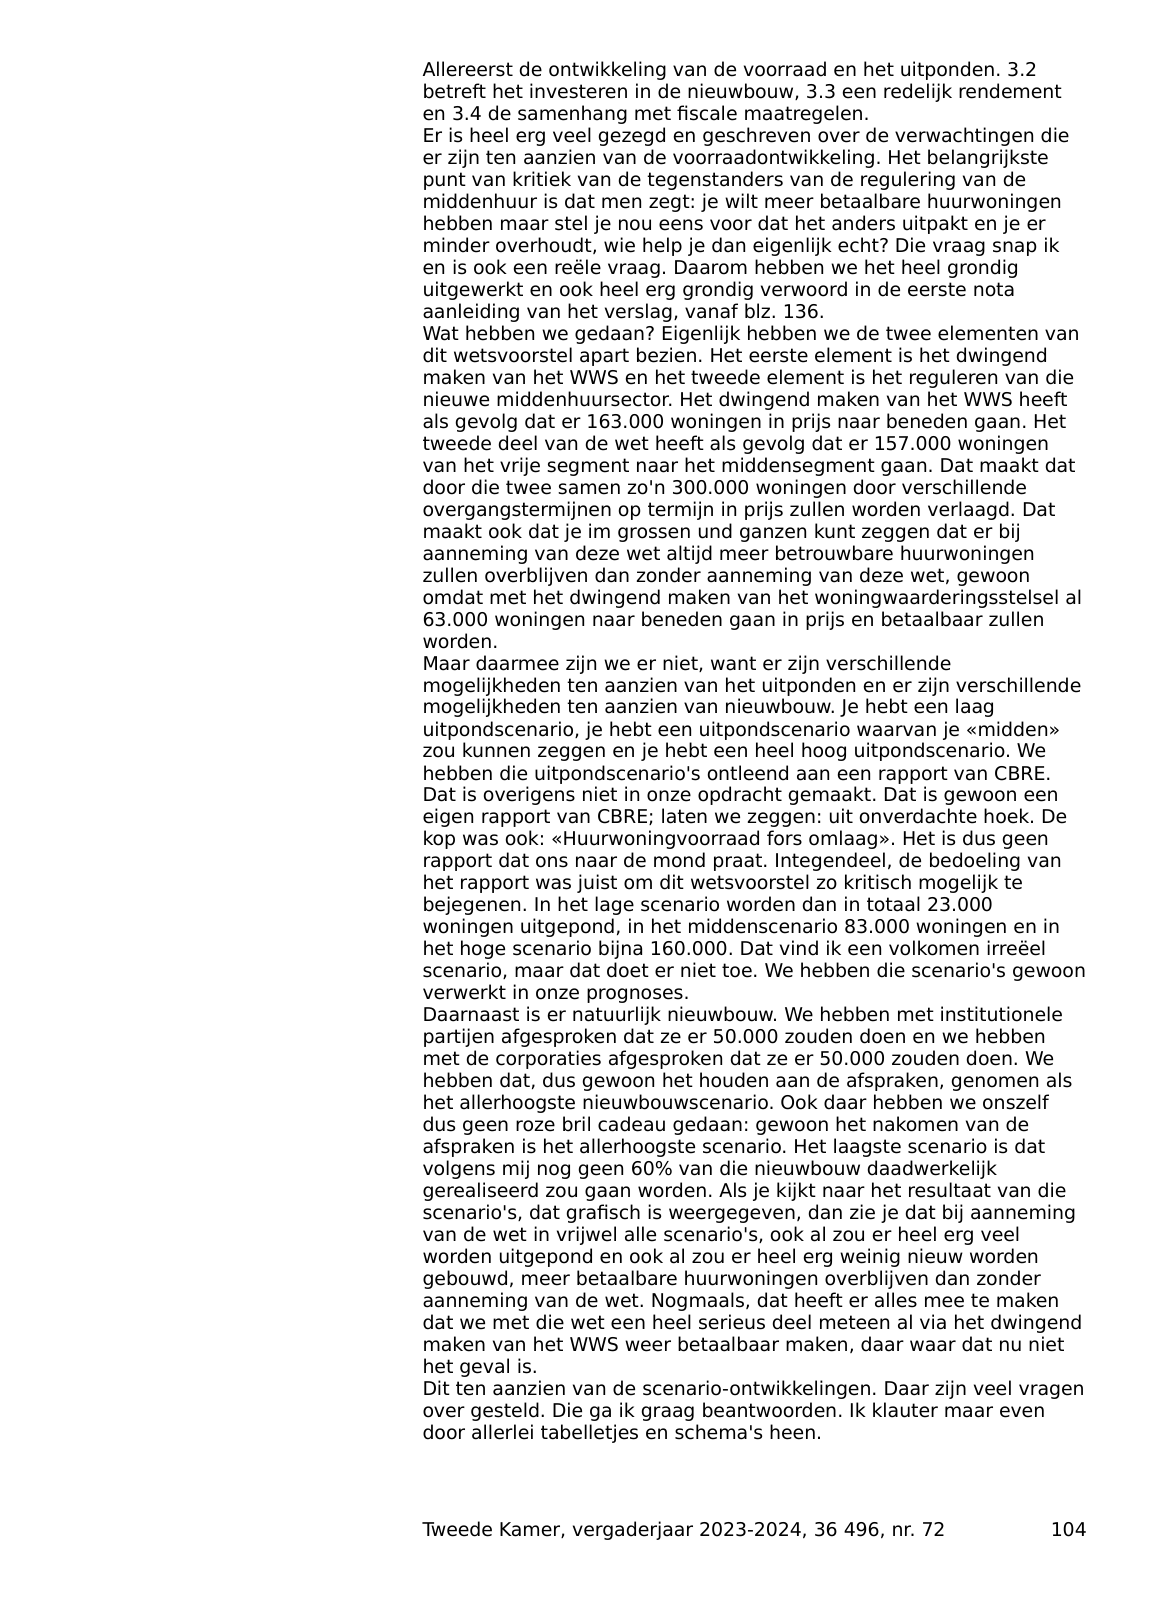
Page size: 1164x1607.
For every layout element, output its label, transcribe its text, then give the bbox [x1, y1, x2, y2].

text Er is heel erg veel gezegd en geschreven over de verwachtingen die er zijn ten aanzien van de voorraadontwikkeling. Het belangrijkste punt van kritiek van de tegenstanders van de regulering van de middenhuur is dat men zegt: je wilt meer betaalbare huurwoningen hebben maar stel je nou eens voor dat het anders uitpakt en je er minder overhoudt, wie help je dan eigenlijk echt? Die vraag snap ik en is ook een reële vraag. Daarom hebben we het heel grondig uitgewerkt en ook heel erg grondig verwoord in de eerste nota aanleiding van het verslag, vanaf blz. 136. [422, 125, 1087, 323]
text Dit ten aanzien van de scenario-ontwikkelingen. Daar zijn veel vragen over gesteld. Die ga ik graag beantwoorden. Ik klauter maar even door allerlei tabelletjes en schema's heen. [422, 1378, 1087, 1444]
text Wat hebben we gedaan? Eigenlijk hebben we de twee elementen van dit wetsvoorstel apart bezien. Het eerste element is het dwingend maken van het WWS en het tweede element is het reguleren van die nieuwe middenhuursector. Het dwingend maken van het WWS heeft als gevolg dat er 163.000 woningen in prijs naar beneden gaan. Het tweede deel van de wet heeft als gevolg dat er 157.000 woningen van het vrije segment naar het middensegment gaan. Dat maakt dat door die twee samen zo'n 300.000 woningen door verschillende overgangstermijnen op termijn in prijs zullen worden verlaagd. Dat maakt ook dat je im grossen und ganzen kunt zeggen dat er bij aanneming van deze wet altijd meer betrouwbare huurwoningen zullen overblijven dan zonder aanneming van deze wet, gewoon omdat met het dwingend maken van het woningwaarderingsstelsel al 63.000 woningen naar beneden gaan in prijs en betaalbaar zullen worden. [422, 323, 1087, 652]
text Maar daarmee zijn we er niet, want er zijn verschillende mogelijkheden ten aanzien van het uitponden en er zijn verschillende mogelijkheden ten aanzien van nieuwbouw. Je hebt een laag uitpondscenario, je hebt een uitpondscenario waarvan je «midden» zou kunnen zeggen en je hebt een heel hoog uitpondscenario. We hebben die uitpondscenario's ontleend aan een rapport van CBRE. Dat is overigens niet in onze opdracht gemaakt. Dat is gewoon een eigen rapport van CBRE; laten we zeggen: uit onverdachte hoek. De kop was ook: «Huurwoningvoorraad fors omlaag». Het is dus geen rapport dat ons naar de mond praat. Integendeel, de bedoeling van het rapport was juist om dit wetsvoorstel zo kritisch mogelijk te bejegenen. In het lage scenario worden dan in totaal 23.000 woningen uitgepond, in het middenscenario 83.000 woningen en in het hoge scenario bijna 160.000. Dat vind ik een volkomen irreëel scenario, maar dat doet er niet toe. We hebben die scenario's gewoon verwerkt in onze prognoses. [422, 652, 1087, 1004]
text Daarnaast is er natuurlijk nieuwbouw. We hebben met institutionele partijen afgesproken dat ze er 50.000 zouden doen en we hebben met de corporaties afgesproken dat ze er 50.000 zouden doen. We hebben dat, dus gewoon het houden aan de afspraken, genomen als het allerhoogste nieuwbouwscenario. Ook daar hebben we onszelf dus geen roze bril cadeau gedaan: gewoon het nakomen van de afspraken is het allerhoogste scenario. Het laagste scenario is dat volgens mij nog geen 60% van die nieuwbouw daadwerkelijk gerealiseerd zou gaan worden. Als je kijkt naar het resultaat van die scenario's, dat grafisch is weergegeven, dan zie je dat bij aanneming van de wet in vrijwel alle scenario's, ook al zou er heel erg veel worden uitgepond en ook al zou er heel erg weinig nieuw worden gebouwd, meer betaalbare huurwoningen overblijven dan zonder aanneming van de wet. Nogmaals, dat heeft er alles mee te maken dat we met die wet een heel serieus deel meteen al via het dwingend maken van het WWS weer betaalbaar maken, daar waar dat nu niet het geval is. [422, 1004, 1087, 1378]
text Allereerst de ontwikkeling van de voorraad en het uitponden. 3.2 betreft het investeren in de nieuwbouw, 3.3 een redelijk rendement en 3.4 de samenhang met fiscale maatregelen. [422, 59, 1087, 125]
